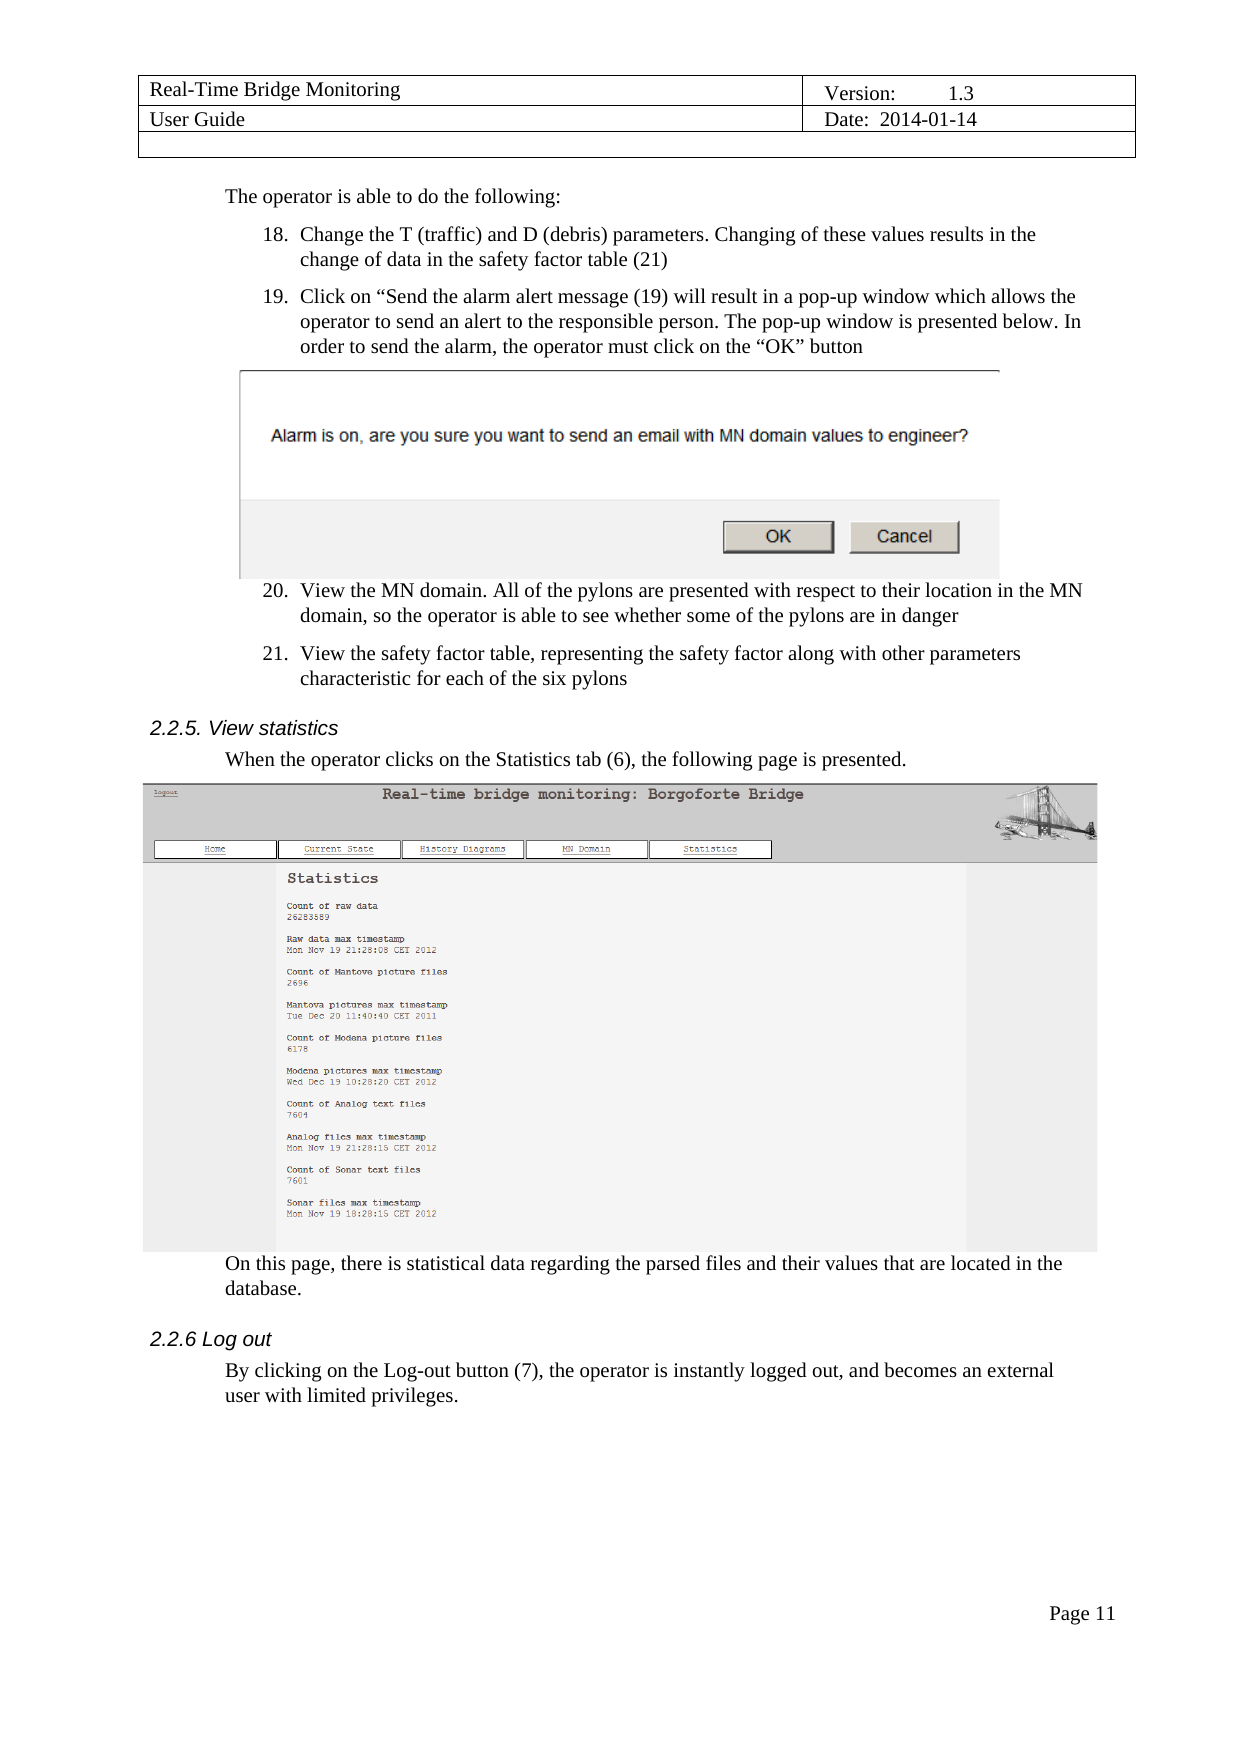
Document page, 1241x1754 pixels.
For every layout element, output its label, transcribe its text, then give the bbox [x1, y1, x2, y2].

list View the MN domain. All of the pylons are presented with respect to their location in the MN domain, so the operator is able to see whether some of the pylons are in danger [262, 371, 1090, 627]
list Click on “Send the alarm alert message (19) will result in a pop-up window which allows the operator to send an alert to the responsible person. The pop-up window is presented below. In order to send the alarm, the operator must click on the “OK” button [262, 283, 1090, 358]
subtitle 2.2.5. View statistics [150, 715, 1090, 740]
picture [142, 783, 1098, 1252]
picture [239, 370, 1001, 579]
text When the operator clicks on the Statistics tab (6), the following page is presented. [225, 746, 1090, 771]
list Change the T (traffic) and D (debris) parameters. Changing of these values results in the change of data in the safety factor table (21) [262, 221, 1090, 271]
subtitle 2.2.6 Log out [150, 1325, 1090, 1350]
list View the safety factor table, representing the safety factor along with other parameters characteristic for each of the six pylons [262, 640, 1090, 690]
text The operator is able to do the following: [225, 183, 1090, 208]
text On this page, there is statistical data regarding the parsed files and their values that are located in the database. [225, 1252, 1090, 1300]
text By clicking on the Log-out button (7), the operator is instantly logged out, and becomes an external user with limited privileges. [225, 1357, 1090, 1407]
